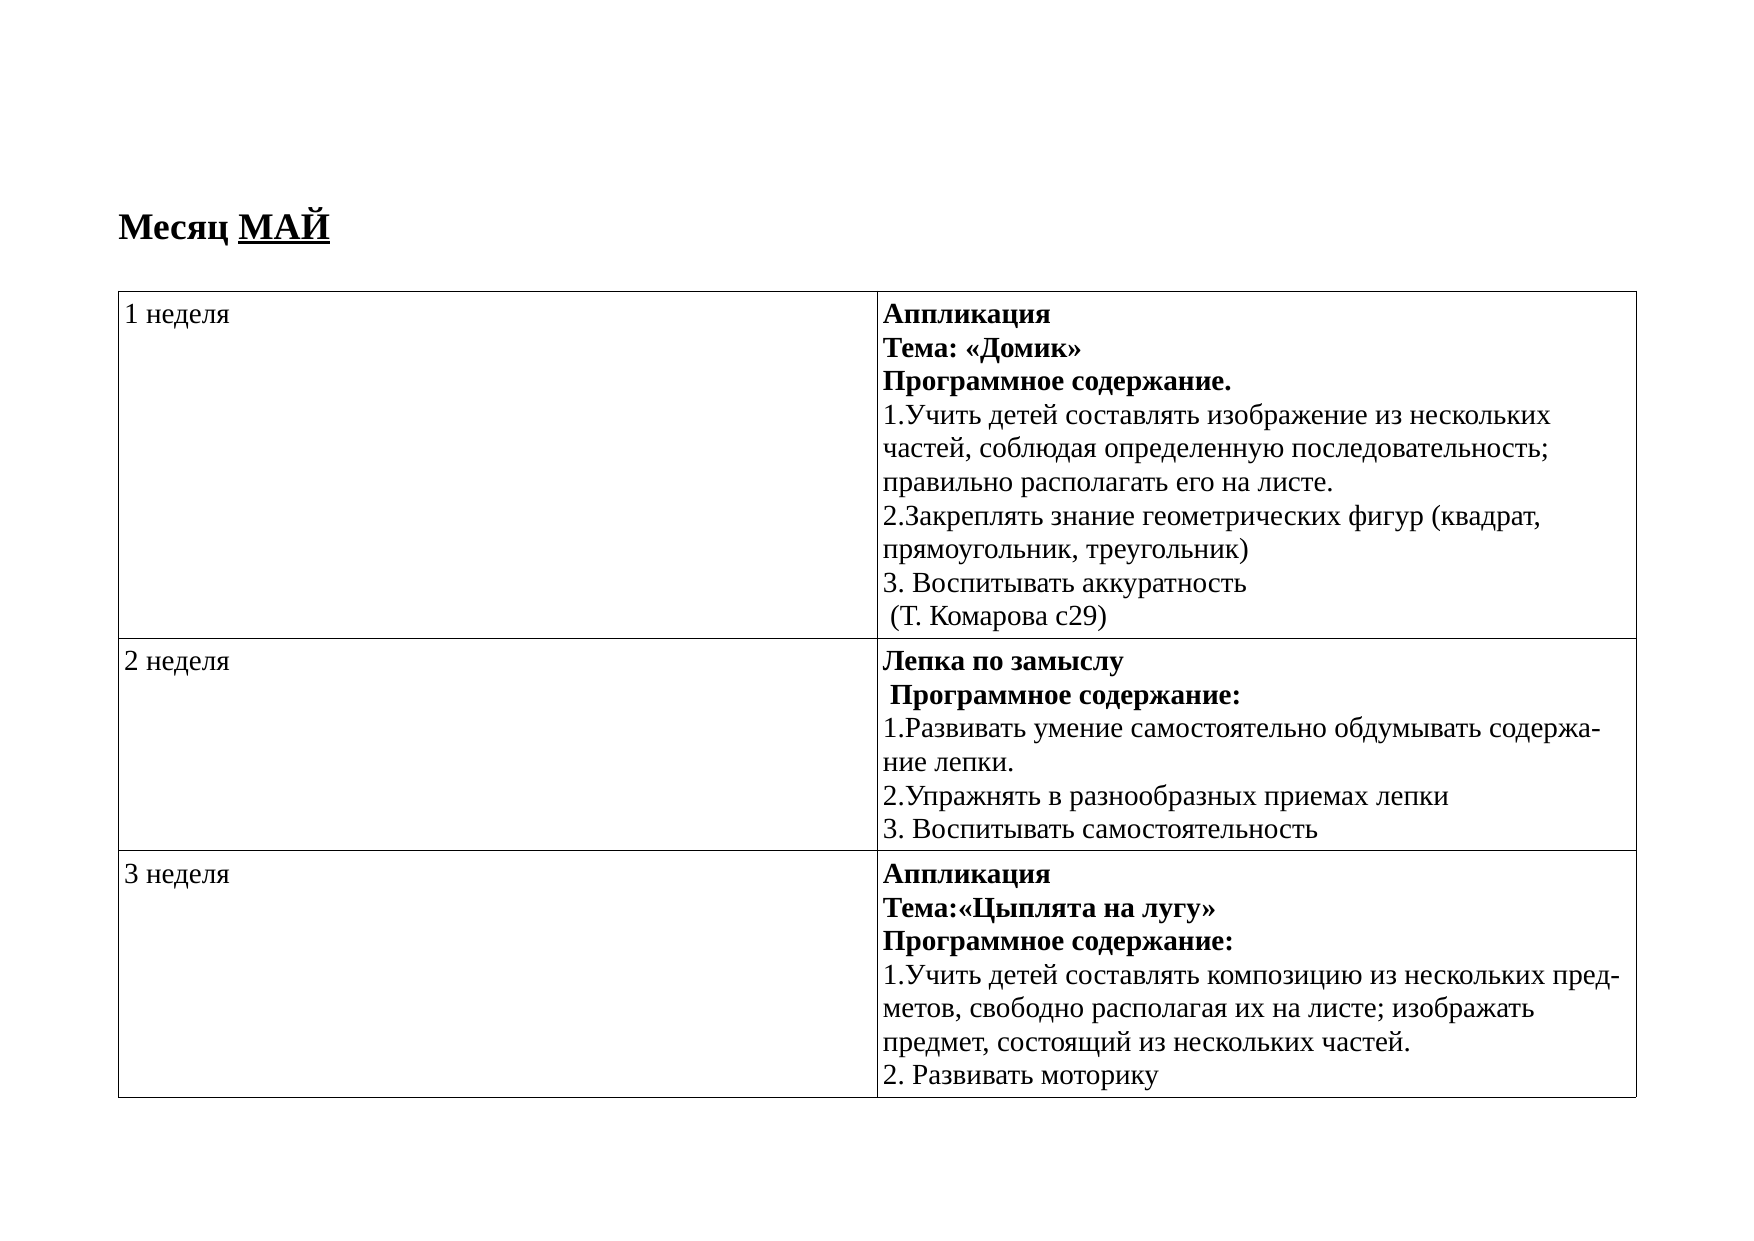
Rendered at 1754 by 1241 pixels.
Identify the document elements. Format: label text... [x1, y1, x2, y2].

table_header Аппликация Тема: «Домик» Программное содержание. 1.Учить детей составлять изображение из нескольких частей, соблюдая определенную последовательность; правильно располагать его на листе. 2.Закреплять знание геометрических фигур (квадрат, прямоугольник, треугольник) 3. Воспитывать аккуратность (Т. Комарова с29) [878, 292, 1636, 638]
table_cell Аппликация Тема:«Цыплята на лугу» Программное содержание: 1.Учить детей составлять композицию из нескольких пред- метов, свободно располагая их на листе; изображать предмет, состоящий из нескольких частей. 2. Развивать моторику [878, 851, 1636, 1097]
table_cell 3 неделя [119, 851, 877, 1097]
table_header 1 неделя [119, 292, 877, 638]
text Месяц МАЙ [118, 204, 1636, 247]
table_cell 2 неделя [119, 639, 877, 850]
table_cell Лепка по замыслу Программное содержание: 1.Развивать умение самостоятельно обдумывать содержа- ние лепки. 2.Упражнять в разнообразных приемах лепки 3. Воспитывать самостоятельность [878, 639, 1636, 850]
